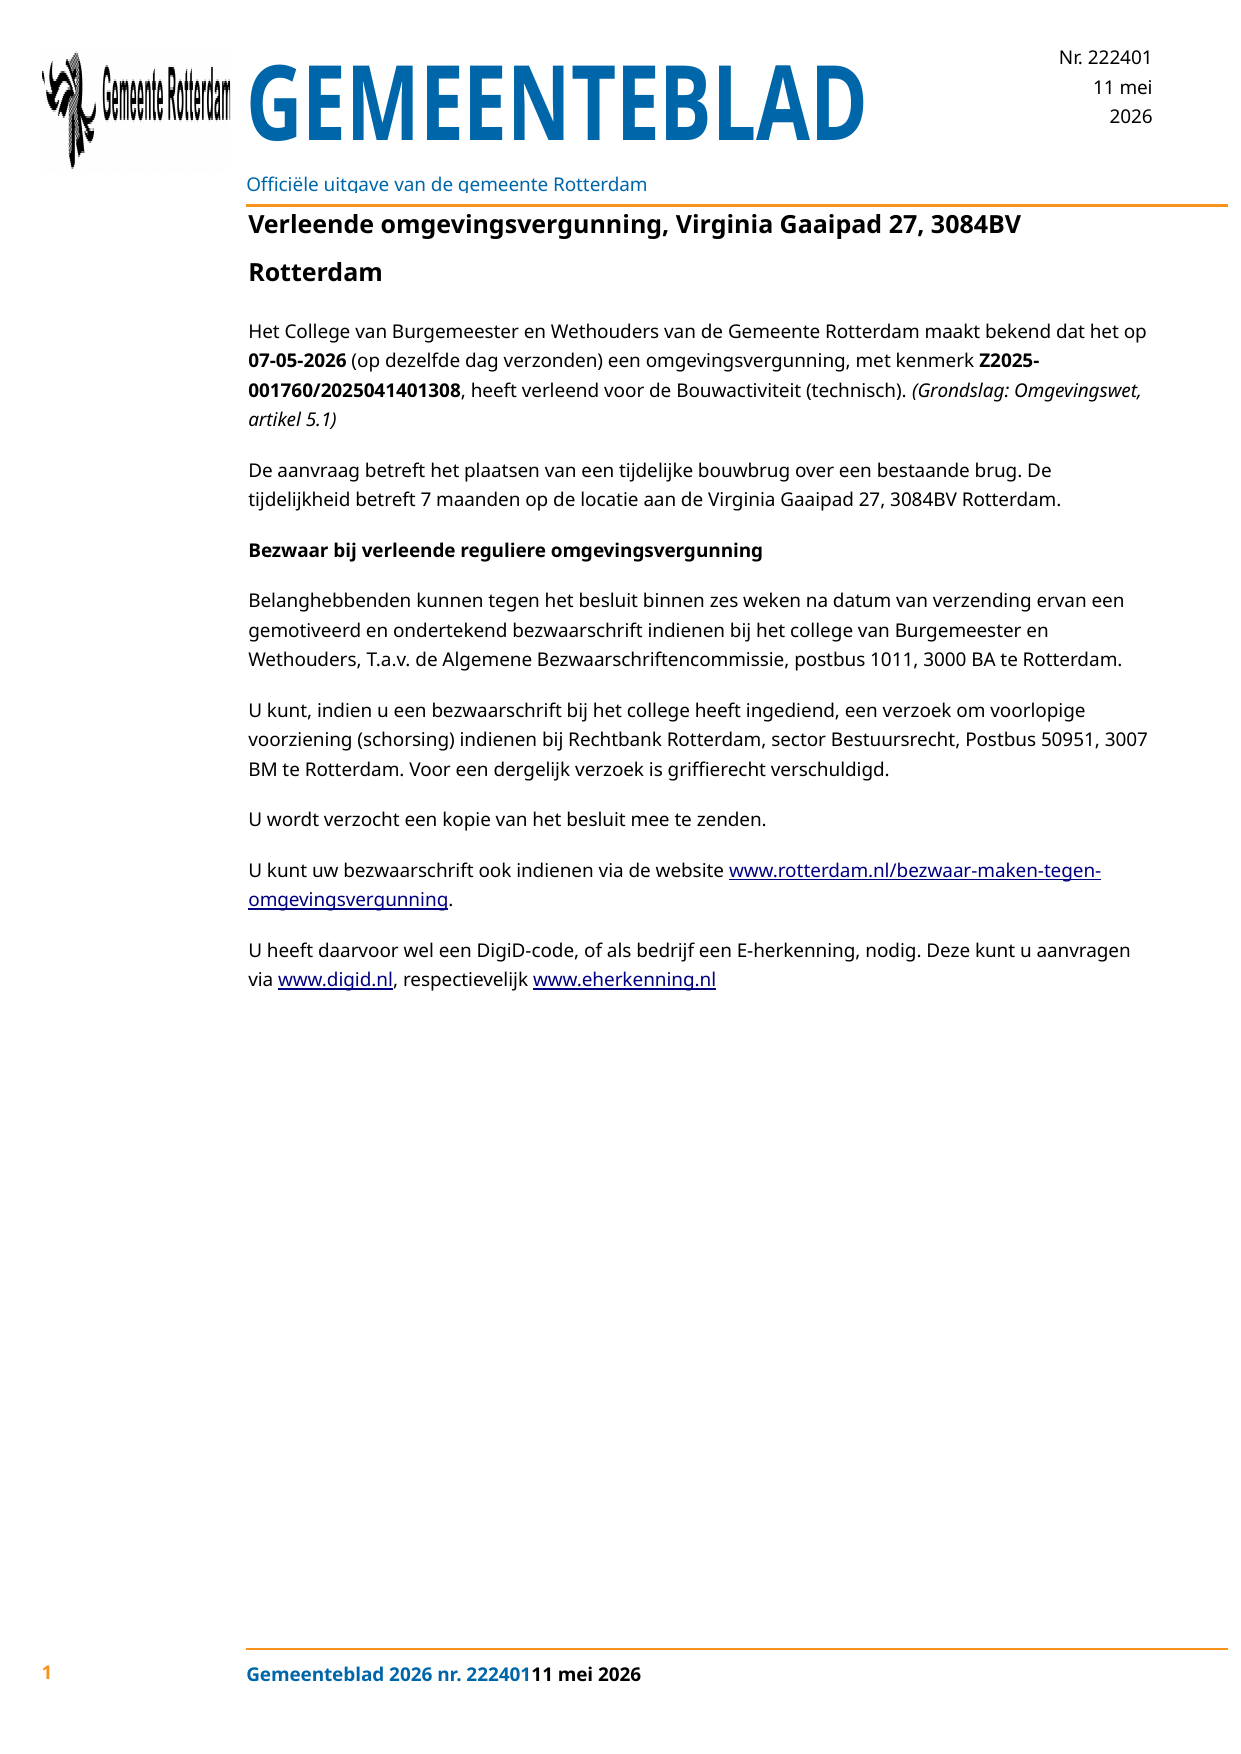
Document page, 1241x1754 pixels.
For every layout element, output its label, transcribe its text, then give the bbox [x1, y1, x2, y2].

text De aanvraag betreft het plaatsen van een tijdelijke bouwbrug over een bestaande brug. De tijdelijkheid betreft 7 maanden op de locatie aan de Virginia Gaaipad 27, 3084BV Rotterdam. [248, 457, 1152, 512]
text U heeft daarvoor wel een DigiD-code, of als bedrijf een E-herkenning, nodig. Deze kunt u aanvragen via www.digid.nl, respectievelijk www.eherkenning.nl [248, 937, 1152, 992]
text U kunt uw bezwaarschrift ook indienen via de website www.rotterdam.nl/bezwaar-maken-tegen-omgevingsvergunning. [248, 857, 1152, 912]
text U wordt verzocht een kopie van het besluit mee te zenden. [248, 807, 1152, 832]
text Het College van Burgemeester en Wethouders van de Gemeente Rotterdam maakt bekend dat het op 07-05-2026 (op dezelfde dag verzonden) een omgevingsvergunning, met kenmerk Z2025-001760/2025041401308, heeft verleend voor de Bouwactiviteit (technisch). (Grondslag: Omgevingswet, artikel 5.1) [248, 318, 1152, 432]
text Verleende omgevingsvergunning, Virginia Gaaipad 27, 3084BV Rotterdam [248, 207, 1152, 288]
picture [41, 47, 231, 172]
text U kunt, indien u een bezwaarschrift bij het college heeft ingediend, een verzoek om voorlopige voorziening (schorsing) indienen bij Rechtbank Rotterdam, sector Bestuursrecht, Postbus 50951, 3007 BM te Rotterdam. Voor een dergelijk verzoek is griffierecht verschuldigd. [248, 697, 1152, 782]
text Bezwaar bij verleende reguliere omgevingsvergunning [248, 537, 1152, 563]
text Belanghebbenden kunnen tegen het besluit binnen zes weken na datum van verzending ervan een gemotiveerd en ondertekend bezwaarschrift indienen bij het college van Burgemeester en Wethouders, T.a.v. de Algemene Bezwaarschriftencommissie, postbus 1011, 3000 BA te Rotterdam. [248, 587, 1152, 672]
